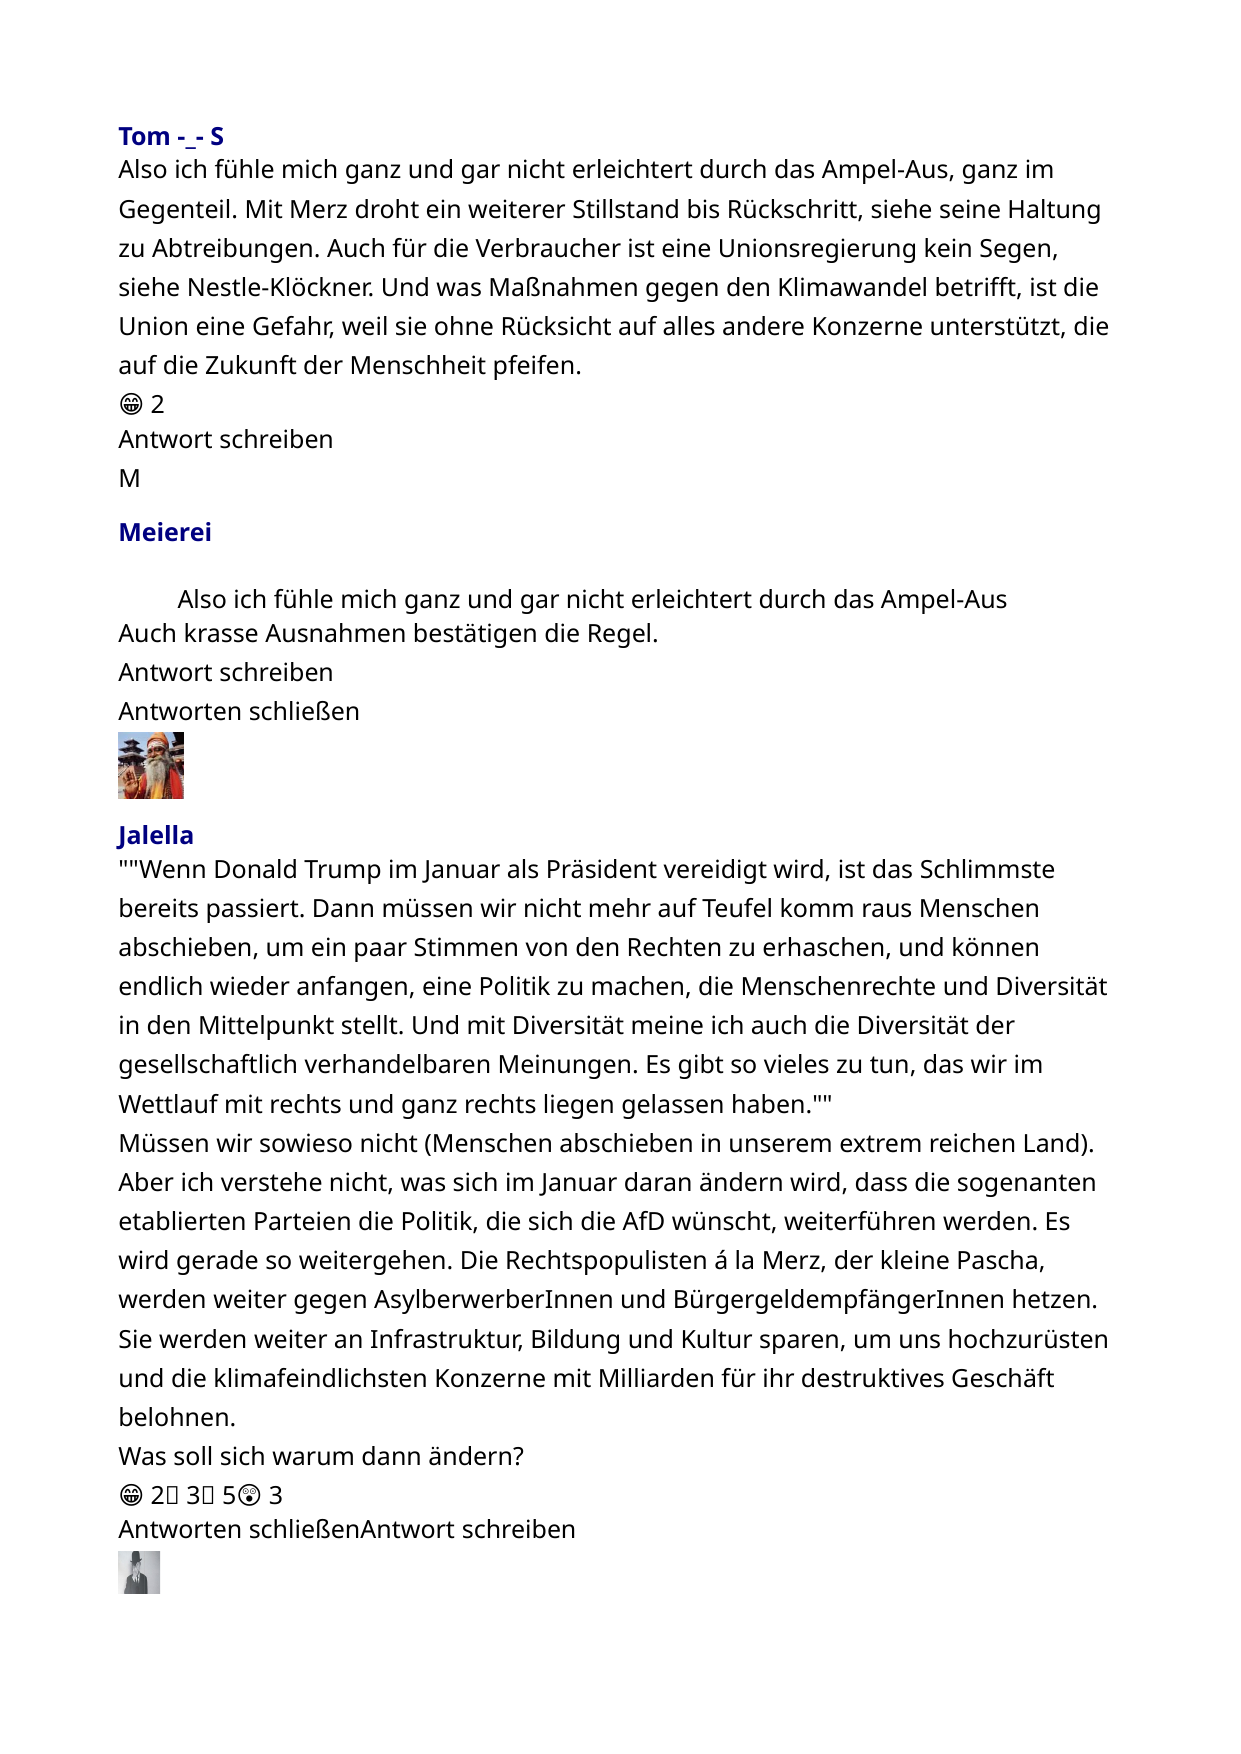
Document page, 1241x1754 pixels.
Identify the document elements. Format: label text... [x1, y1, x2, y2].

text ""Wenn Donald Trump im Januar als Präsident vereidigt wird, ist das Schlimmste bereits passiert. Dann müssen wir nicht mehr auf Teufel komm raus Menschen abschieben, um ein paar Stimmen von den Rechten zu erhaschen, und können endlich wieder anfangen, eine Politik zu machen, die Menschenrechte und Diversität in den Mittelpunkt stellt. Und mit Diversität meine ich auch die Diversität der gesellschaftlich verhandelbaren Meinungen. Es gibt so vieles zu tun, das wir im Wettlauf mit rechts und ganz rechts liegen gelassen haben."" [118, 851, 1122, 1120]
text Auch krasse Ausnahmen bestätigen die Regel. [118, 615, 1122, 649]
subtitle Jalella [118, 817, 1122, 851]
picture [118, 1551, 161, 1594]
text Was soll sich warum dann ändern? [118, 1439, 1122, 1473]
text Antwort schreiben [118, 421, 1122, 455]
picture [118, 732, 184, 799]
text Also ich fühle mich ganz und gar nicht erleichtert durch das Ampel-Aus [177, 581, 1063, 615]
text M [118, 460, 1122, 494]
text Antwort schreiben [118, 654, 1122, 688]
text 😁 2 [118, 387, 1122, 421]
text Antworten schließenAntwort schreiben [118, 1512, 1122, 1546]
text Antworten schließen [118, 694, 1122, 728]
subtitle Meierei [118, 514, 1122, 548]
text 😁 2🙁 3🤨 5😲 3 [118, 1478, 1122, 1512]
subtitle Tom -_- S [118, 118, 1122, 152]
text Müssen wir sowieso nicht (Menschen abschieben in unserem extrem reichen Land). Aber ich verstehe nicht, was sich im Januar daran ändern wird, dass die sogenanten etablierten Parteien die Politik, die sich die AfD wünscht, weiterführen werden. Es wird gerade so weitergehen. Die Rechtspopulisten á la Merz, der kleine Pascha, werden weiter gegen AsylberwerberInnen und BürgergeldempfängerInnen hetzen. Sie werden weiter an Infrastruktur, Bildung und Kultur sparen, um uns hochzurüsten und die klimafeindlichsten Konzerne mit Milliarden für ihr destruktives Geschäft belohnen. [118, 1126, 1122, 1434]
text Also ich fühle mich ganz und gar nicht erleichtert durch das Ampel-Aus, ganz im Gegenteil. Mit Merz droht ein weiterer Stillstand bis Rückschritt, siehe seine Haltung zu Abtreibungen. Auch für die Verbraucher ist eine Unionsregierung kein Segen, siehe Nestle-Klöckner. Und was Maßnahmen gegen den Klimawandel betrifft, ist die Union eine Gefahr, weil sie ohne Rücksicht auf alles andere Konzerne unterstützt, die auf die Zukunft der Menschheit pfeifen. [118, 152, 1122, 382]
